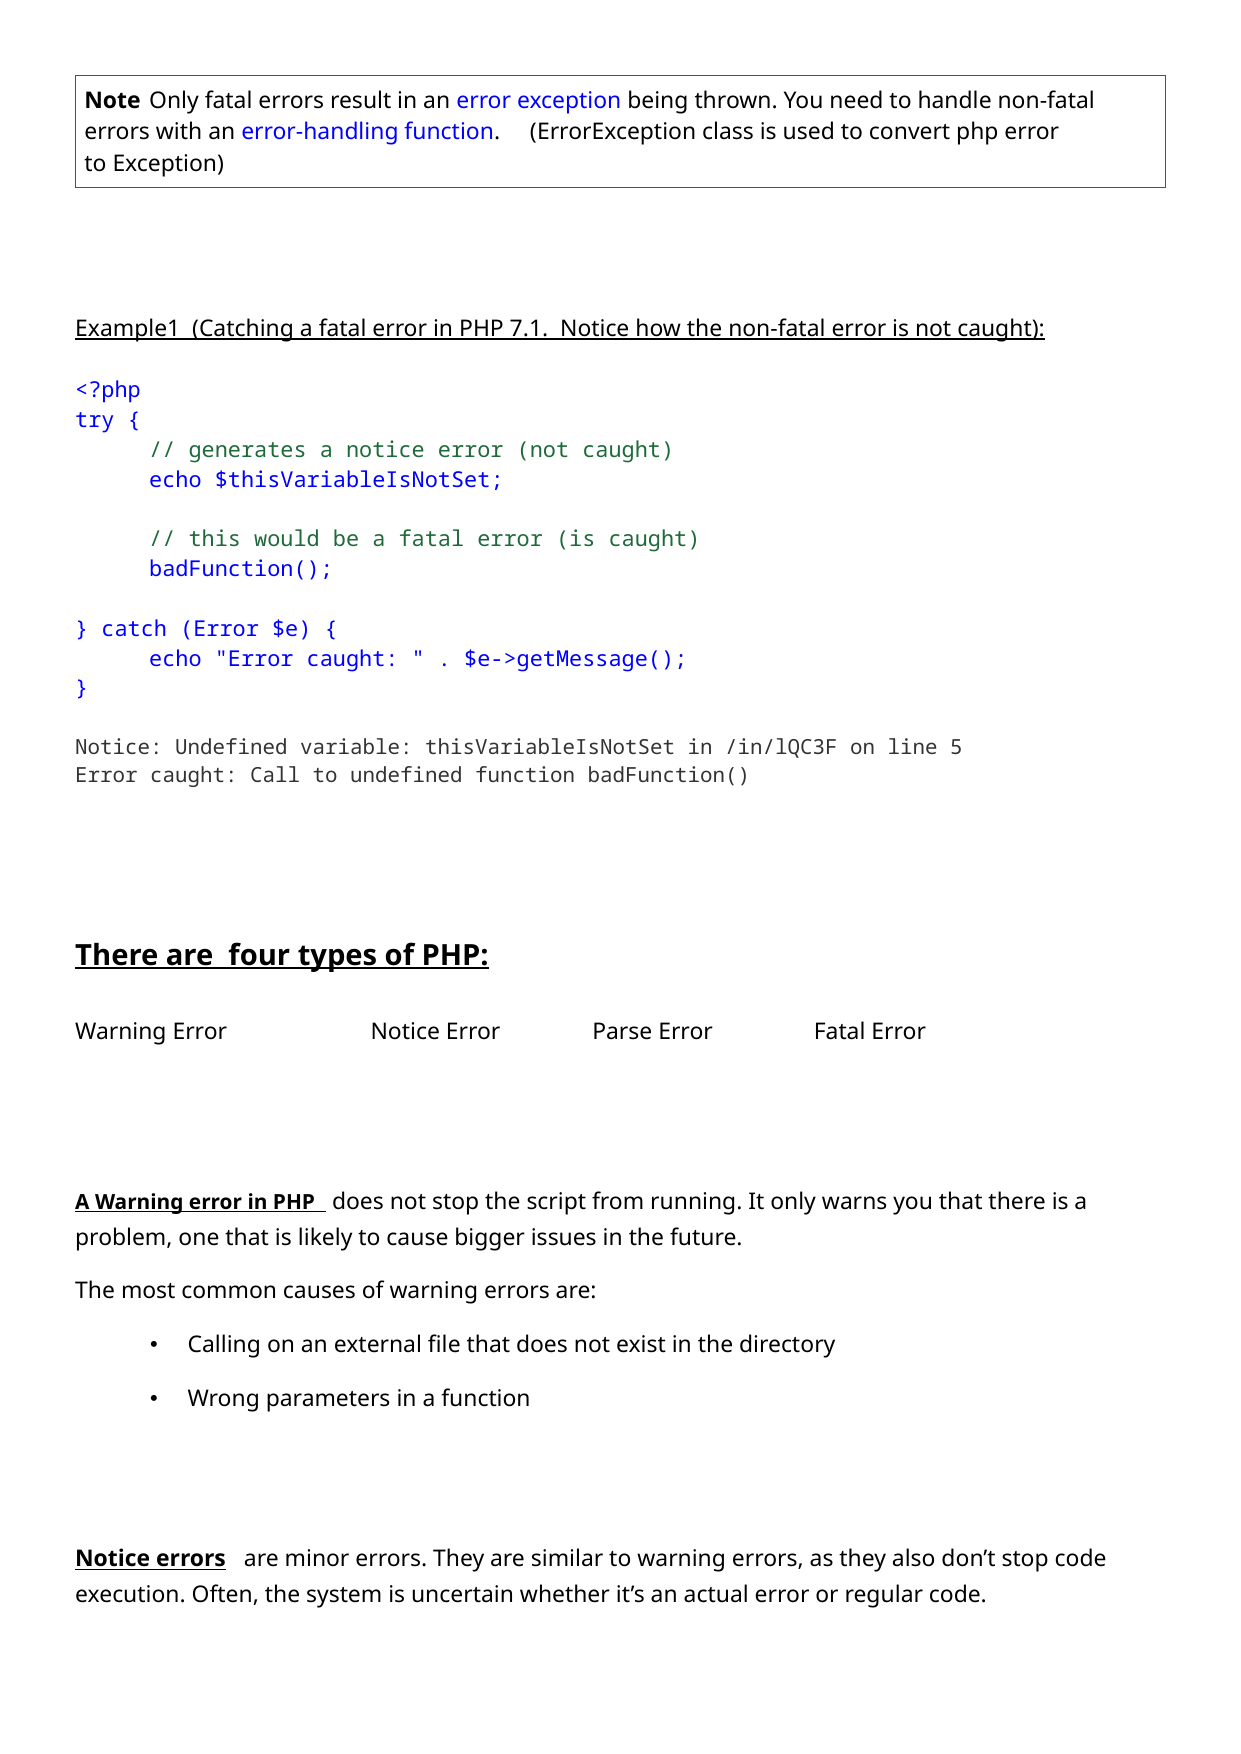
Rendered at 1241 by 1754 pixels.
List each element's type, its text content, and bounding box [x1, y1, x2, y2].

text } [75, 672, 1166, 702]
text // generates a notice error (not caught) [75, 434, 1166, 464]
text Notice errors are minor errors. They are similar to warning errors, as they also don’t stop code execution. Often, the system is uncertain whether it’s an actual error or regular code. [75, 1542, 1166, 1609]
text } catch (Error $e) { [75, 613, 1166, 642]
text Note Only fatal errors result in an error exception being thrown. You need to handle non-fatal errors with an error-handling function. (ErrorException class is used to convert php error to Exception) [76, 76, 1165, 187]
text Error caught: Call to undefined function badFunction() [75, 760, 1166, 789]
list Calling on an external file that does not exist in the directory [150, 1328, 1166, 1359]
text Warning Error Notice Error Parse Error Fatal Error [75, 1015, 1166, 1046]
text Example1 (Catching a fatal error in PHP 7.1. Notice how the non-fatal error is not caught): [75, 312, 1166, 343]
text // this would be a fatal error (is caught) [75, 523, 1166, 553]
text Notice: Undefined variable: thisVariableIsNotSet in /in/lQC3F on line 5 [75, 732, 1166, 760]
text try { [75, 404, 1166, 434]
text There are four types of PHP: [75, 934, 1166, 973]
text echo $thisVariableIsNotSet; [75, 464, 1166, 493]
text badFunction(); [75, 553, 1166, 583]
text A Warning error in PHP does not stop the script from running. It only warns you that there is a problem, one that is likely to cause bigger issues in the future. [75, 1184, 1166, 1252]
text echo "Error caught: " . $e->getMessage(); [75, 642, 1166, 672]
list Wrong parameters in a function [150, 1381, 1166, 1413]
text The most common causes of warning errors are: [75, 1274, 1166, 1305]
text <?php [75, 374, 1166, 404]
